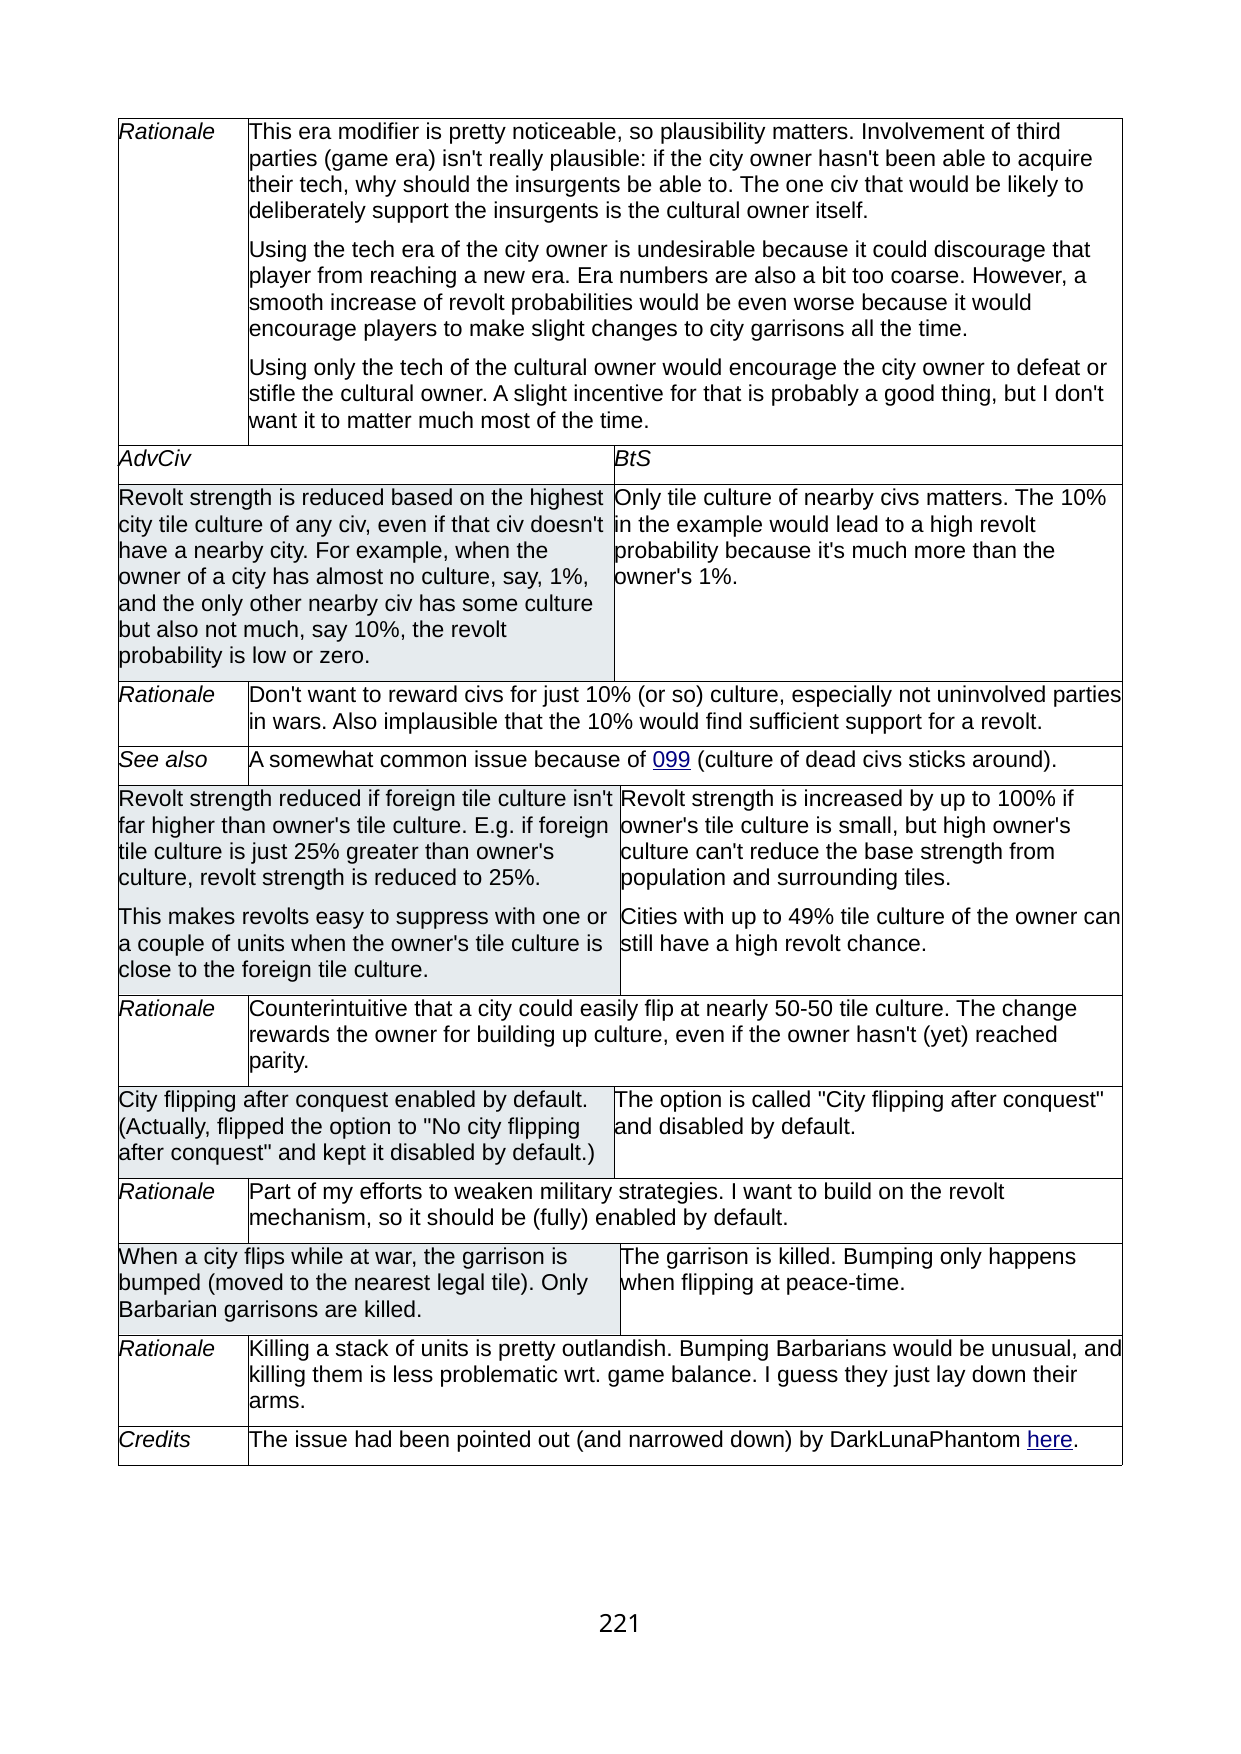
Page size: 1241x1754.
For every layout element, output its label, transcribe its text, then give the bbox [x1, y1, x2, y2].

table_cell Rationale [119, 996, 248, 1086]
table_cell A somewhat common issue because of 099 (culture of dead civs sticks around). [249, 747, 1122, 785]
table_cell Revolt strength is increased by up to 100% if owner's tile culture is small, but high owner's culture can't reduce the base strength from population and surrounding tiles. Cities with up to 49% tile culture of the owner can still have a high revolt chance. [621, 786, 1122, 994]
table_cell Rationale [119, 119, 248, 445]
table_cell City flipping after conquest enabled by default. (Actually, flipped the option to "No city flipping after conquest" and kept it disabled by default.) [119, 1087, 614, 1178]
table_cell Rationale [119, 1336, 248, 1426]
table_cell BtS [615, 446, 1122, 484]
table_cell Killing a stack of units is pretty outlandish. Bumping Barbarians would be unusual, and killing them is less problematic wrt. game balance. I guess they just lay down their arms. [249, 1336, 1122, 1426]
table_cell Rationale [119, 1179, 248, 1243]
table_cell This era modifier is pretty noticeable, so plausibility matters. Involvement of third parties (game era) isn't really plausible: if the city owner hasn't been able to acquire their tech, why should the insurgents be able to. The one civ that would be likely to deliberately support the insurgents is the cultural owner itself. Using the tech era of the city owner is undesirable because it could discourage that player from reaching a new era. Era numbers are also a bit too coarse. However, a smooth increase of revolt probabilities would be even worse because it would encourage players to make slight changes to city garrisons all the time. Using only the tech of the cultural owner would encourage the city owner to defeat or stifle the cultural owner. A slight incentive for that is probably a good thing, but I don't want it to matter much most of the time. [249, 119, 1122, 445]
table_cell Credits [119, 1427, 248, 1465]
table_cell Rationale [119, 682, 248, 746]
table_cell Revolt strength reduced if foreign tile culture isn't far higher than owner's tile culture. E.g. if foreign tile culture is just 25% greater than owner's culture, revolt strength is reduced to 25%. This makes revolts easy to suppress with one or a couple of units when the owner's tile culture is close to the foreign tile culture. [119, 786, 620, 994]
table_cell The garrison is killed. Bumping only happens when flipping at peace-time. [621, 1244, 1122, 1334]
table_cell Part of my efforts to weaken military strategies. I want to build on the revolt mechanism, so it should be (fully) enabled by default. [249, 1179, 1122, 1243]
table_cell AdvCiv [119, 446, 614, 484]
table_cell When a city flips while at war, the garrison is bumped (moved to the nearest legal tile). Only Barbarian garrisons are killed. [119, 1244, 620, 1334]
table_cell The option is called "City flipping after conquest" and disabled by default. [615, 1087, 1122, 1178]
table_cell Counterintuitive that a city could easily flip at nearly 50-50 tile culture. The change rewards the owner for building up culture, even if the owner hasn't (yet) reached parity. [249, 996, 1122, 1086]
table_cell The issue had been pointed out (and narrowed down) by DarkLunaPhantom here. [249, 1427, 1122, 1465]
table_cell Revolt strength is reduced based on the highest city tile culture of any civ, even if that civ doesn't have a nearby city. For example, when the owner of a city has almost no culture, say, 1%, and the only other nearby civ has some culture but also not much, say 10%, the revolt probability is low or zero. [119, 485, 614, 681]
table_cell See also [119, 747, 248, 785]
table_cell Don't want to reward civs for just 10% (or so) culture, especially not uninvolved parties in wars. Also implausible that the 10% would find sufficient support for a revolt. [249, 682, 1122, 746]
table_cell Only tile culture of nearby civs matters. The 10% in the example would lead to a high revolt probability because it's much more than the owner's 1%. [615, 485, 1122, 681]
